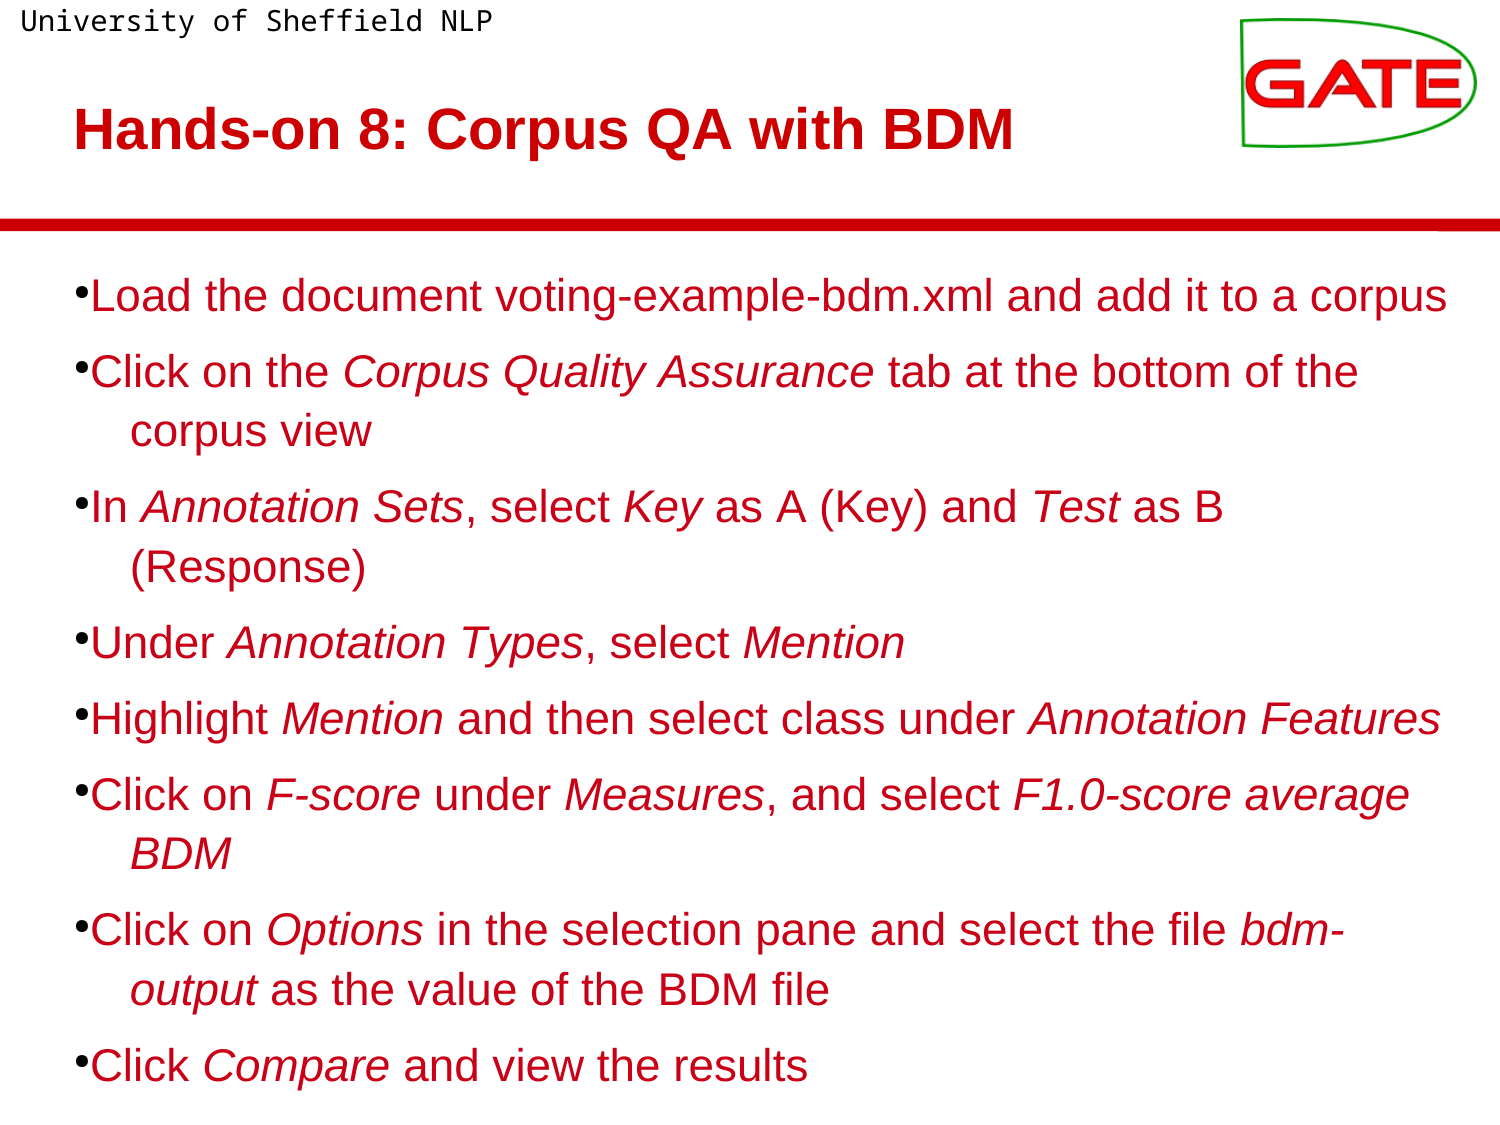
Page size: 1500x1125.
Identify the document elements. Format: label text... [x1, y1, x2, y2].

picture [1240, 18, 1477, 148]
list Load the document voting-example-bdm.xml and add it to a corpus Click on the Corpus Quality Assurance tab at the bottom of the corpus view In Annotation Sets, select Key as A (Key) and Test as B (Response) Under Annotation Types, select Mention Highlight Mention and then select class under Annotation Features Click on F-score under Measures, and select F1.0-score average BDM Click on Options in the selection pane and select the file bdm-output as the value of the BDM file Click Compare and view the results [59, 253, 1477, 1098]
title Hands-on 8: Corpus QA with BDM [59, 54, 1241, 204]
